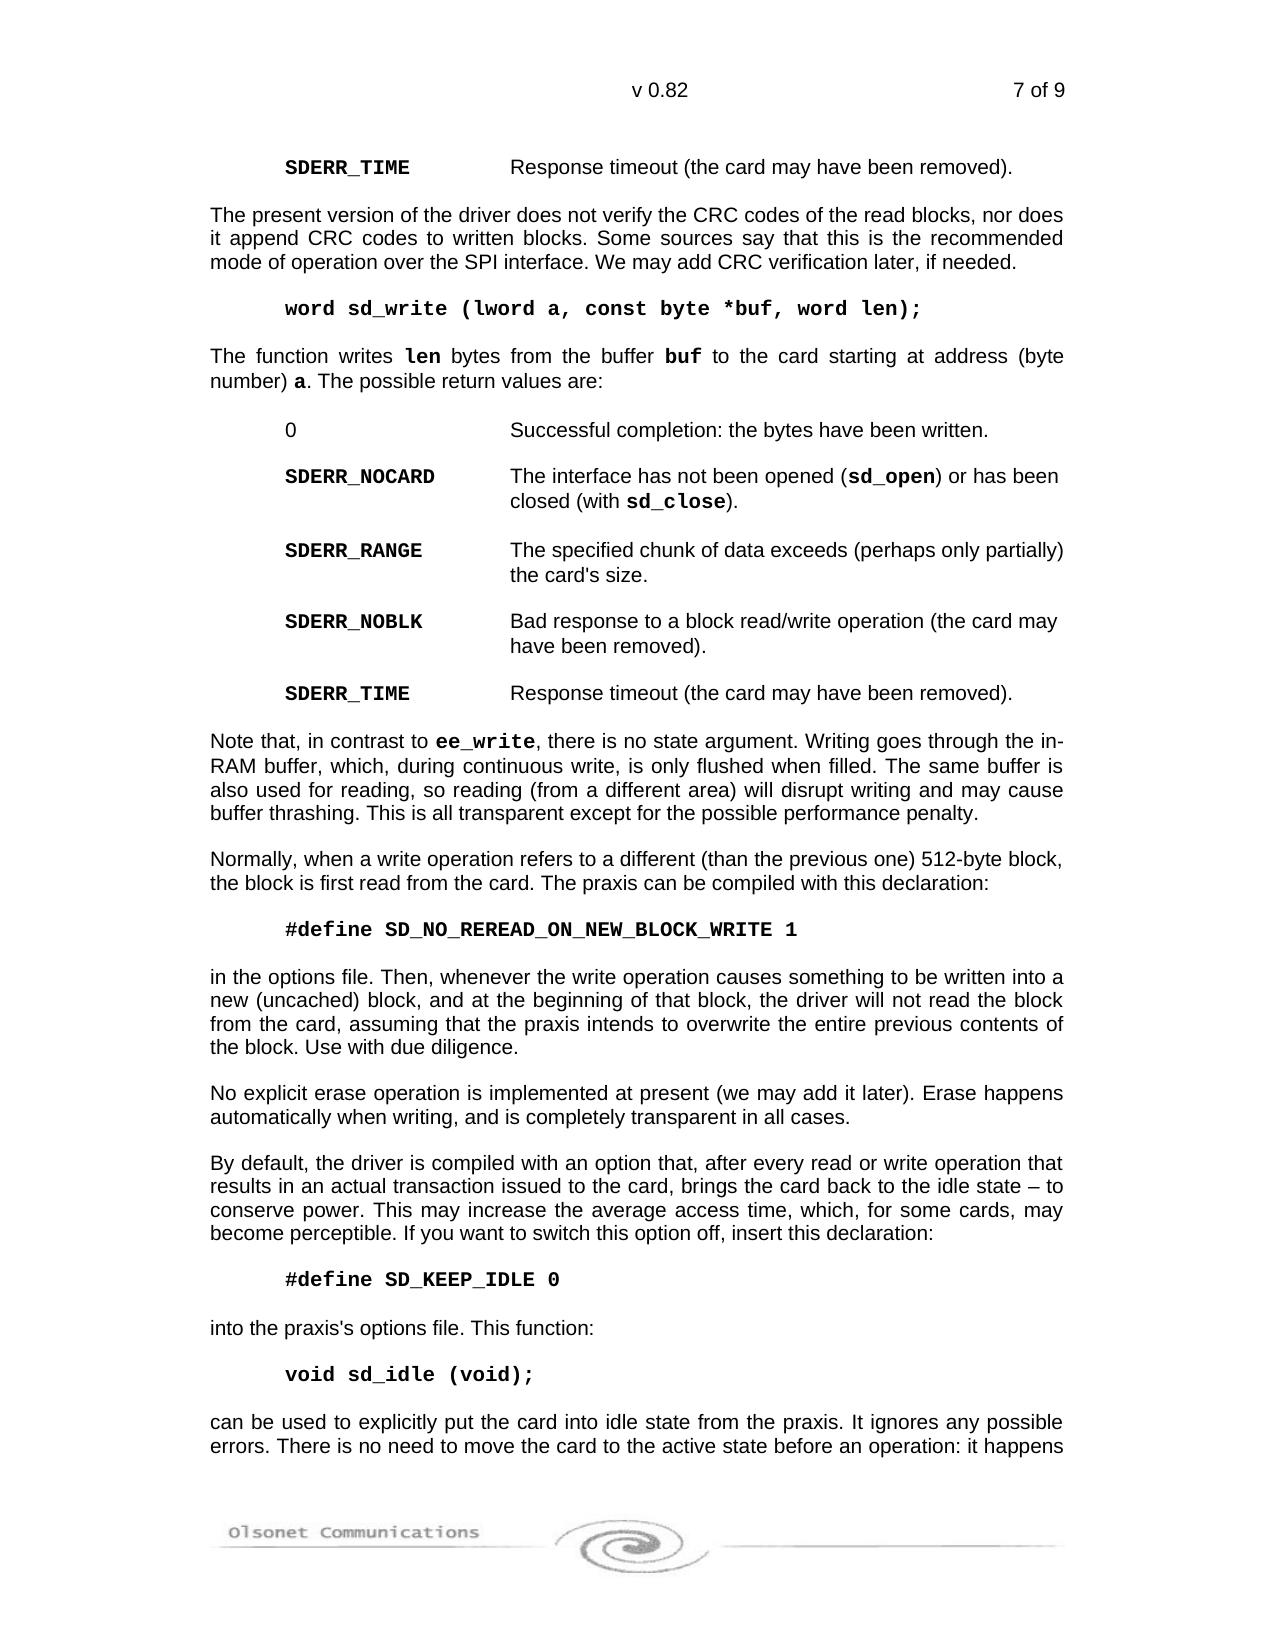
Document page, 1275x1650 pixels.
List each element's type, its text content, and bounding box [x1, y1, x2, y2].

text #define SD_KEEP_IDLE 0 [210, 1268, 1065, 1293]
text into the praxis's options file. This function: [210, 1316, 1065, 1339]
text Note that, in contrast to ee_write, there is no state argument. Writing goes through the in-RAM buffer, which, during continuous write, is only flushed when filled. The same buffer is also used for reading, so reading (from a different area) will disrupt writing and may cause buffer thrashing. This is all transparent except for the possible performance penalty. [210, 730, 1065, 824]
text can be used to explicitly put the card into idle state from the praxis. It ignores any possible errors. There is no need to move the card to the active state before an operation: it happens [210, 1411, 1065, 1457]
text SDERR_TIME Response timeout (the card may have been removed). [210, 155, 1065, 181]
text Normally, when a write operation refers to a different (than the previous one) 512-byte block, the block is first read from the card. The praxis can be compiled with this declaration: [210, 848, 1065, 894]
text SDERR_TIME Response timeout (the card may have been removed). [210, 681, 1065, 707]
text in the options file. Then, whenever the write operation causes something to be written into a new (uncached) block, and at the beginning of that block, the driver will not read the block from the card, assuming that the praxis intends to overwrite the entire previous contents of the block. Use with due diligence. [210, 966, 1065, 1059]
text SDERR_NOCARD The interface has not been opened (sd_open) or has been closed (with sd_close). [210, 465, 1065, 515]
text 0 Successful completion: the bytes have been written. [210, 418, 1065, 442]
text The present version of the driver does not verify the CRC codes of the read blocks, nor does it append CRC codes to written blocks. Some sources say that this is the recommended mode of operation over the SPI interface. We may add CRC verification later, if needed. [210, 204, 1065, 273]
text SDERR_RANGE The specified chunk of data exceeds (perhaps only partially) the card's size. [210, 538, 1065, 587]
text word sd_write (lword a, const byte *buf, word len); [210, 297, 1065, 322]
text #define SD_NO_REREAD_ON_NEW_BLOCK_WRITE 1 [210, 917, 1065, 943]
picture [210, 1504, 1065, 1596]
text No explicit erase operation is implemented at present (we may add it later). Erase happens automatically when writing, and is completely transparent in all cases. [210, 1082, 1065, 1128]
text By default, the driver is compiled with an option that, after every read or write operation that results in an actual transaction issued to the card, brings the card back to the idle state – to conserve power. This may increase the average access time, which, for some cards, may become perceptible. If you want to switch this option off, insert this declaration: [210, 1152, 1065, 1244]
text The function writes len bytes from the buffer buf to the card starting at address (byte number) a. The possible return values are: [210, 345, 1065, 395]
text void sd_idle (void); [210, 1363, 1065, 1388]
text SDERR_NOBLK Bad response to a block read/write operation (the card may have been removed). [210, 610, 1065, 658]
